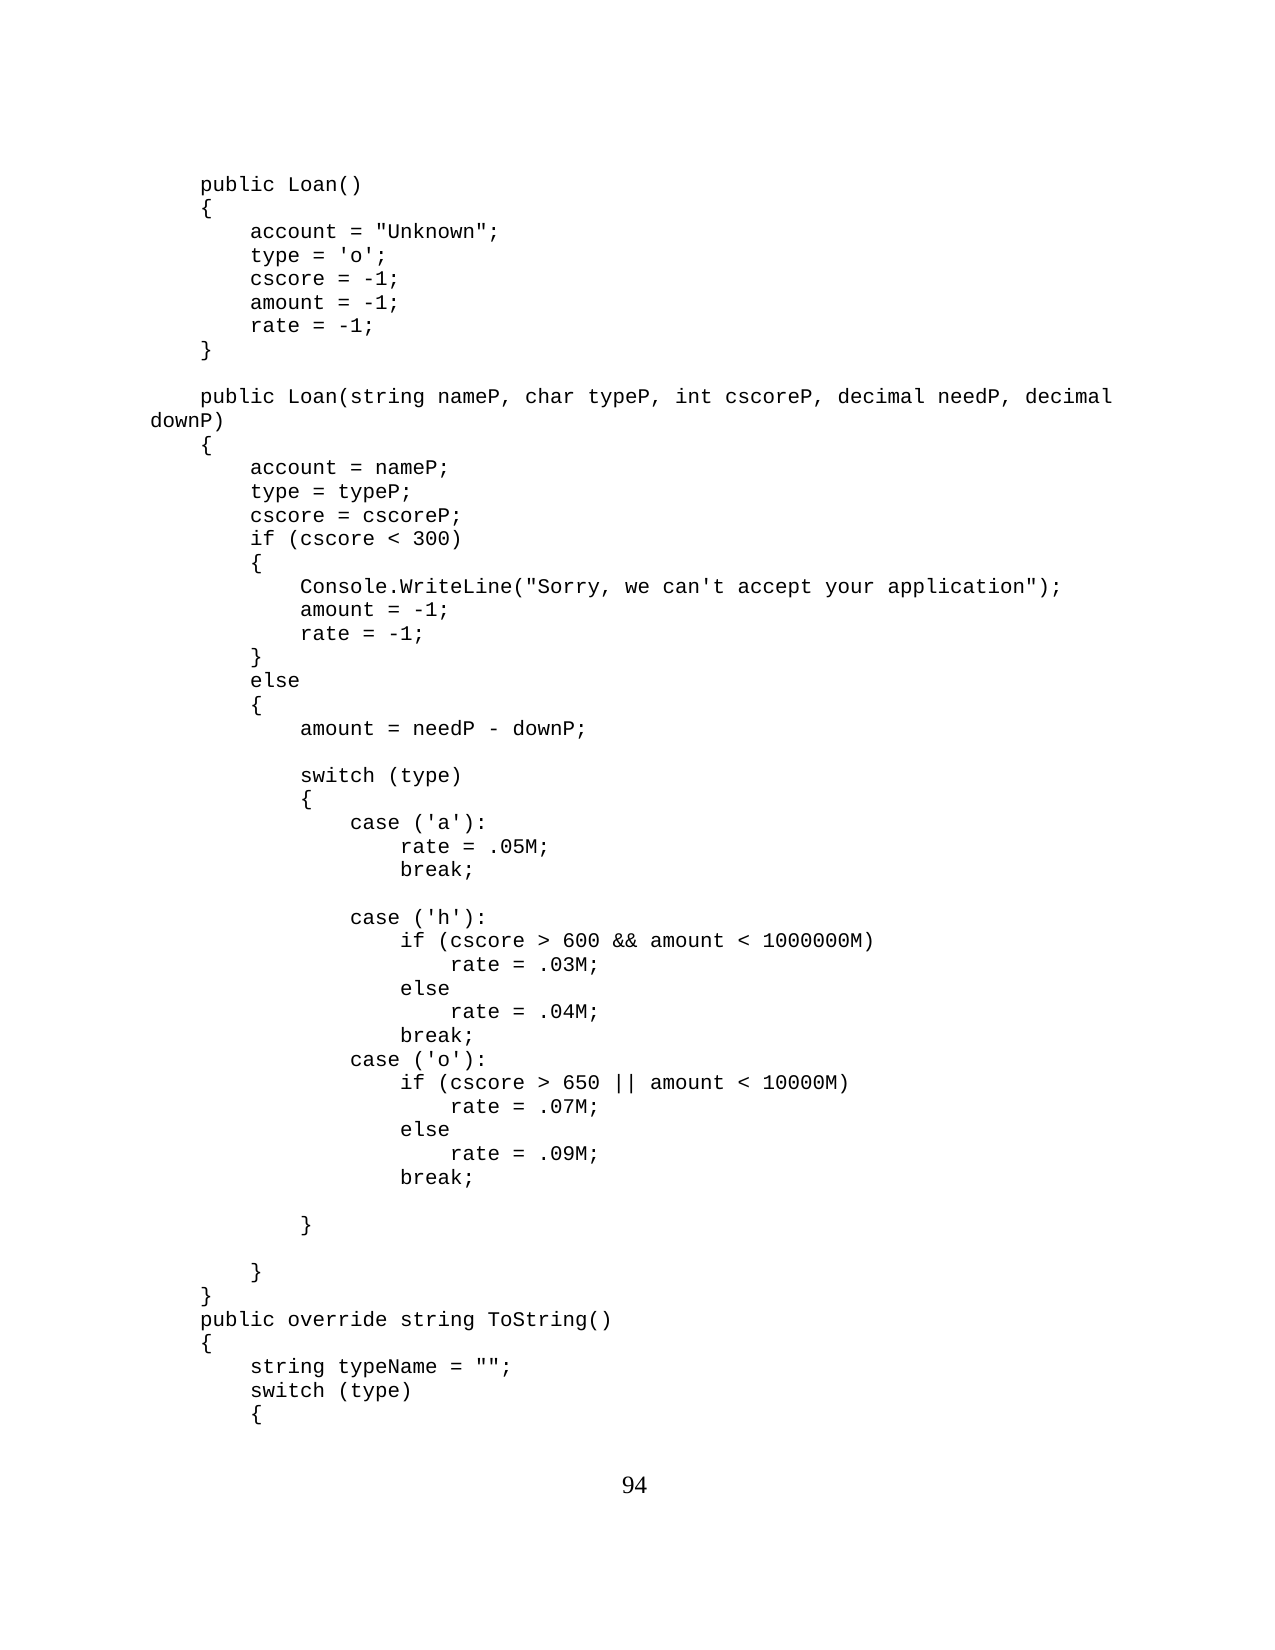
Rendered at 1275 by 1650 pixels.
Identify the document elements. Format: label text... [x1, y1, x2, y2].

text string typeName = ""; [150, 1356, 1125, 1379]
text public Loan(string nameP, char typeP, int cscoreP, decimal needP, decimal downP) [150, 386, 1125, 434]
text { [150, 1403, 1125, 1427]
text } [150, 1285, 1125, 1309]
text switch (type) [150, 765, 1125, 788]
text { [150, 1332, 1125, 1356]
text rate = -1; [150, 316, 1125, 339]
text } [150, 1261, 1125, 1285]
text if (cscore > 600 && amount < 1000000M) [150, 930, 1125, 954]
text else [150, 1119, 1125, 1143]
text if (cscore > 650 || amount < 10000M) [150, 1072, 1125, 1096]
text public Loan() [150, 174, 1125, 197]
text cscore = cscoreP; [150, 505, 1125, 528]
text } [150, 647, 1125, 670]
text rate = .05M; [150, 836, 1125, 859]
text } [150, 1214, 1125, 1238]
text break; [150, 859, 1125, 883]
text switch (type) [150, 1379, 1125, 1403]
text case ('a'): [150, 812, 1125, 836]
text { [150, 197, 1125, 221]
text rate = .07M; [150, 1096, 1125, 1119]
text amount = -1; [150, 599, 1125, 623]
text else [150, 978, 1125, 1001]
text case ('h'): [150, 907, 1125, 930]
text } [150, 339, 1125, 363]
text rate = .09M; [150, 1143, 1125, 1167]
text amount = -1; [150, 292, 1125, 316]
text account = "Unknown"; [150, 221, 1125, 244]
text else [150, 670, 1125, 694]
text cscore = -1; [150, 268, 1125, 292]
text type = 'o'; [150, 244, 1125, 268]
text account = nameP; [150, 457, 1125, 481]
text type = typeP; [150, 481, 1125, 505]
text amount = needP - downP; [150, 717, 1125, 741]
text break; [150, 1025, 1125, 1048]
text if (cscore < 300) [150, 528, 1125, 552]
text rate = -1; [150, 623, 1125, 647]
text { [150, 552, 1125, 576]
text public override string ToString() [150, 1309, 1125, 1332]
text Console.WriteLine("Sorry, we can't accept your application"); [150, 576, 1125, 599]
text { [150, 694, 1125, 717]
text { [150, 788, 1125, 812]
text { [150, 434, 1125, 457]
text rate = .03M; [150, 954, 1125, 978]
text rate = .04M; [150, 1001, 1125, 1025]
text case ('o'): [150, 1048, 1125, 1072]
text break; [150, 1167, 1125, 1190]
